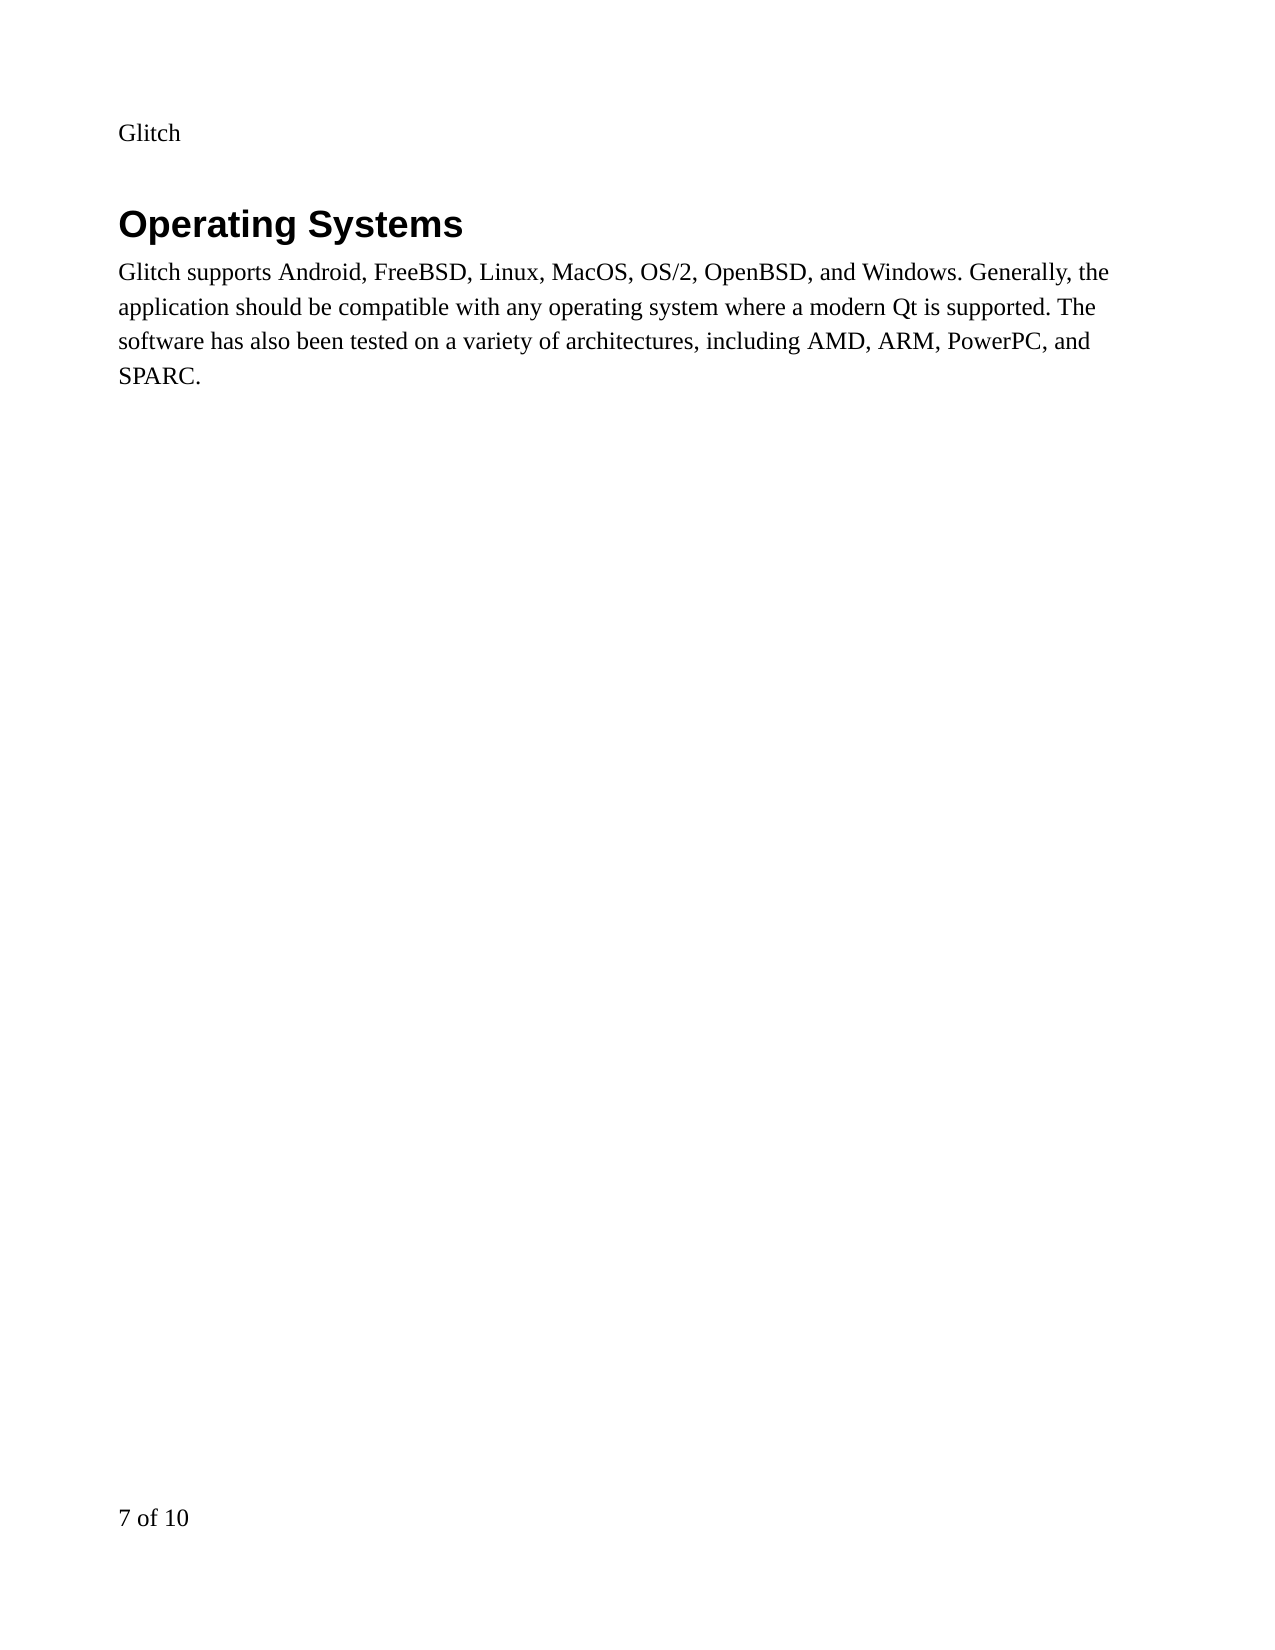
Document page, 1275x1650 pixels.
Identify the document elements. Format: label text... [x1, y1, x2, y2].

text Glitch supports Android, FreeBSD, Linux, MacOS, OS/2, OpenBSD, and Windows. Generally, the application should be compatible with any operating system where a modern Qt is supported. The software has also been tested on a variety of architectures, including AMD, ARM, PowerPC, and SPARC. [118, 257, 1157, 390]
subtitle Operating Systems [118, 201, 1157, 245]
